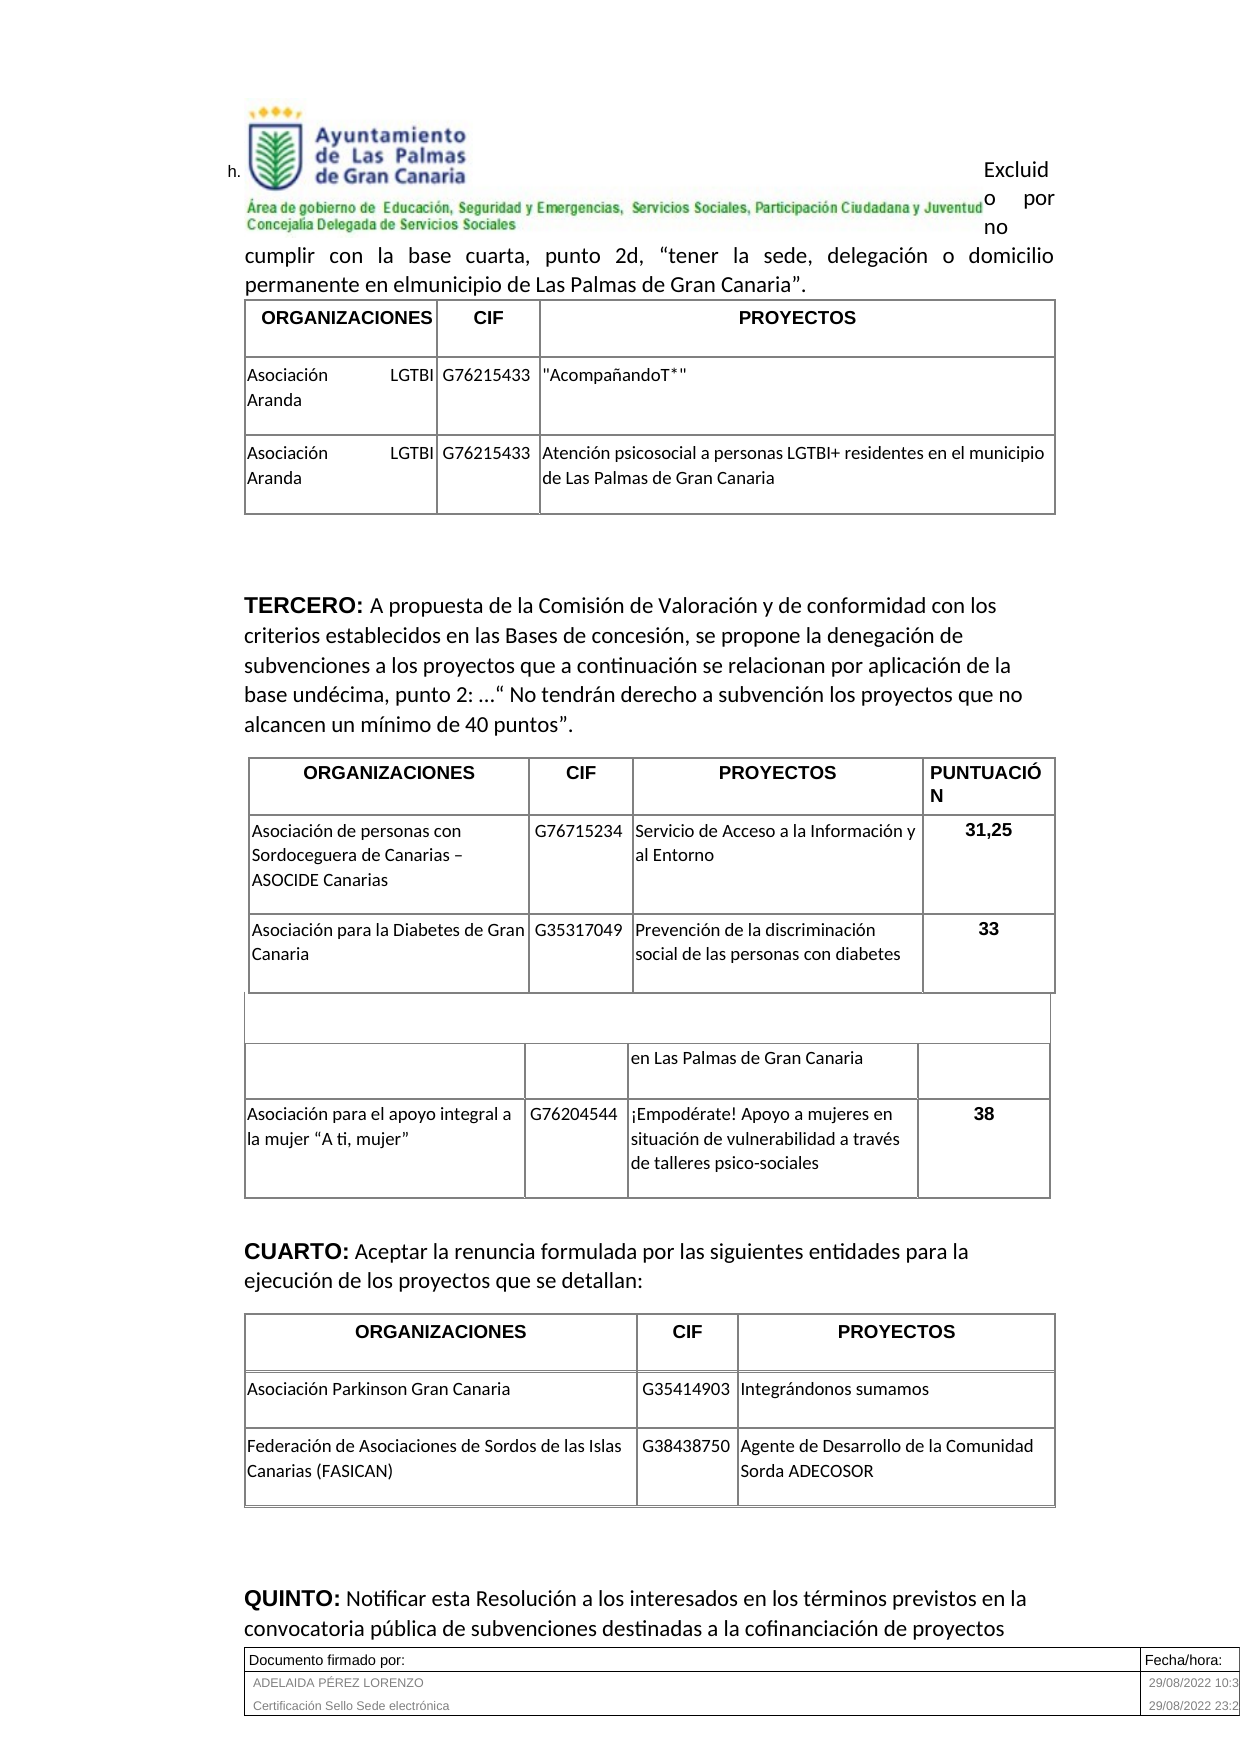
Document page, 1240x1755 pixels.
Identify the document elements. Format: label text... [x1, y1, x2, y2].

table_header ORGANIZACIONES [246, 1315, 636, 1370]
table_cell [526, 1044, 627, 1097]
text QUINTO: Notificar esta Resolución a los interesados en los términos previstos en la convocatoria pública de subvenciones destinadas a la cofinanciación de proyectos [244, 1584, 1055, 1642]
table_cell Asociación LGTBI Aranda [246, 436, 436, 512]
table_header CIF [530, 759, 632, 814]
table_cell 33 [924, 915, 1054, 992]
table_cell Prevención de la discriminación social de las personas con diabetes [634, 915, 922, 992]
table_cell G76215433 [438, 436, 539, 512]
table_cell [1051, 994, 1055, 1043]
table_cell G35317049 [530, 915, 632, 992]
table_header PROYECTOS [739, 1315, 1054, 1370]
table_cell Asociación para la Diabetes de Gran Canaria [250, 915, 528, 992]
table_cell [246, 1044, 524, 1097]
table_cell Agente de Desarrollo de la Comunidad Sorda ADECOSOR [739, 1429, 1054, 1505]
table_cell G76715234 [530, 816, 632, 913]
table_cell ¡Empodérate! Apoyo a mujeres en situación de vulnerabilidad a través de talleres psico-sociales [629, 1100, 917, 1197]
table_cell Integrándonos sumamos [739, 1373, 1054, 1427]
table_cell Asociación LGTBI Aranda [246, 358, 436, 434]
table_cell Asociación Parkinson Gran Canaria [246, 1373, 636, 1427]
table_cell G38438750 [638, 1429, 737, 1505]
table_cell 31,25 [924, 816, 1054, 913]
table_cell G76215433 [438, 358, 539, 434]
table_cell "AcompañandoT*" [541, 358, 1054, 434]
table_cell [1051, 1098, 1055, 1197]
table_cell Servicio de Acceso a la Información y al Entorno [634, 816, 922, 913]
table_header PUNTUACIÓN [924, 759, 1054, 814]
table_cell G35414903 [638, 1373, 737, 1427]
table_cell Federación de Asociaciones de Sordos de las Islas Canarias (FASICAN) [246, 1429, 636, 1505]
table_header [244, 757, 248, 814]
table_cell 38 [919, 1100, 1049, 1197]
table_header CIF [438, 301, 539, 356]
table_cell [244, 814, 248, 913]
table_cell [1051, 1043, 1055, 1097]
table_cell [918, 994, 1050, 1043]
table_cell en Las Palmas de Gran Canaria [629, 1044, 917, 1097]
text CUARTO: Aceptar la renuncia formulada por las siguientes entidades para la ejecución de los proyectos que se detallan: [244, 1237, 1055, 1295]
table_cell [919, 1044, 1049, 1097]
table_header PROYECTOS [634, 759, 922, 814]
table_cell [245, 992, 917, 1043]
text TERCERO: A propuesta de la Comisión de Valoración y de conformidad con los criterios establecidos en las Bases de concesión, se propone la denegación de subvenciones a los proyectos que a continuación se relacionan por aplicación de la base undécima, punto 2: …“ No tendrán derecho a subvención los proyectos que no alcancen un mínimo de 40 puntos”. [244, 591, 1055, 738]
table_cell Asociación para el apoyo integral a la mujer “A ti, mujer” [246, 1100, 524, 1197]
list Excluido por no cumplir con la base cuarta, punto 2d, “tener la sede, delegación o domicilio permanente en elmunicipio de Las Palmas de Gran Canaria”. [227, 155, 1055, 298]
table_header ORGANIZACIONES [246, 301, 436, 356]
table_cell Asociación de personas con Sordoceguera de Canarias – ASOCIDE Canarias [250, 816, 528, 913]
table_cell [244, 913, 248, 992]
table_cell G76204544 [526, 1100, 627, 1197]
table_header CIF [638, 1315, 737, 1370]
table_header PROYECTOS [541, 301, 1054, 356]
table_cell Atención psicosocial a personas LGTBI+ residentes en el municipio de Las Palmas de Gran Canaria [541, 436, 1054, 512]
table_header ORGANIZACIONES [250, 759, 528, 814]
